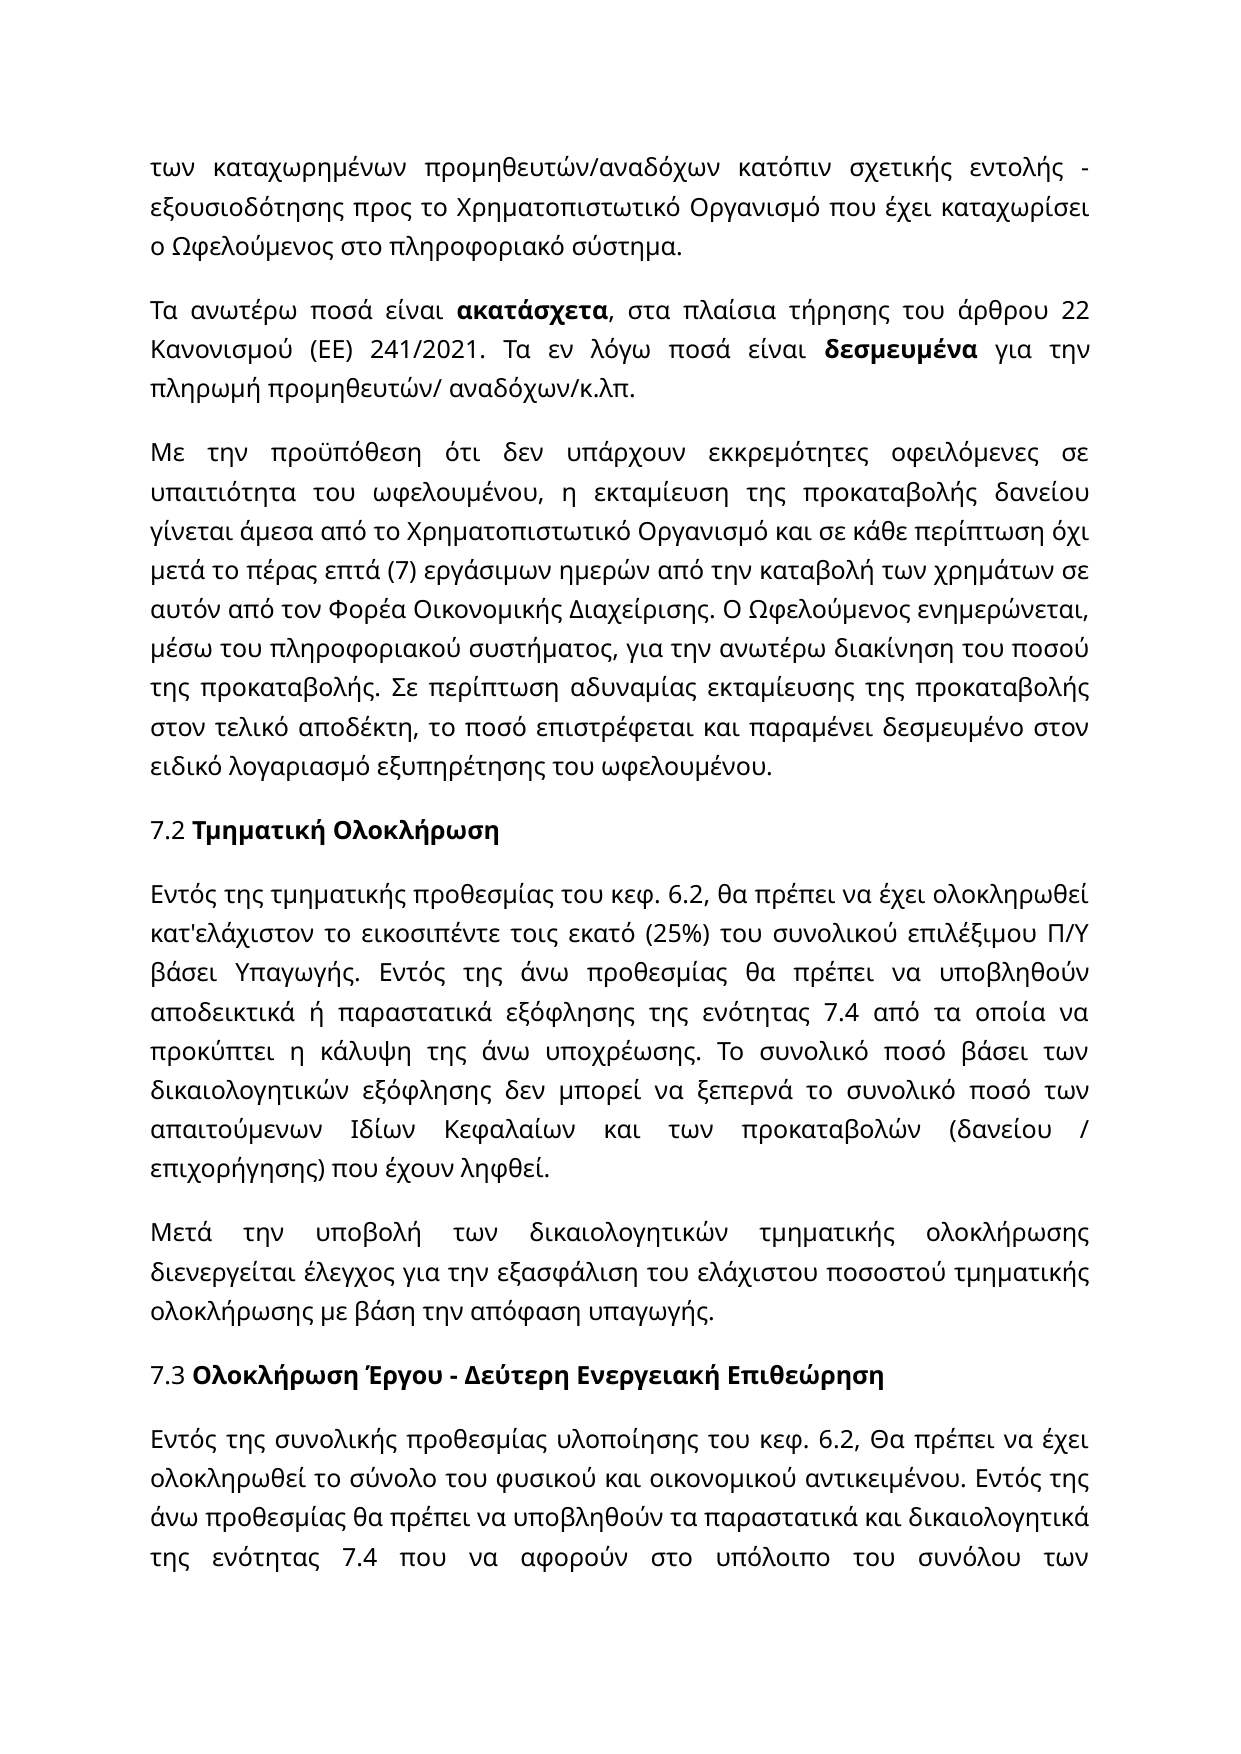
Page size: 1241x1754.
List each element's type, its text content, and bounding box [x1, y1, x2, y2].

text Μετά την υποβολή των δικαιολογητικών τμηματικής ολοκλήρωσης διενεργείται έλεγχος για την εξασφάλιση του ελάχιστου ποσοστού τμηματικής ολοκλήρωσης με βάση την απόφαση υπαγωγής. [150, 1215, 1090, 1327]
text 7.3 Ολοκλήρωση Έργου - Δεύτερη Ενεργειακή Επιθεώρηση [150, 1357, 1090, 1392]
text Εντός της τμηματικής προθεσμίας του κεφ. 6.2, θα πρέπει να έχει ολοκληρωθεί κατ'ελάχιστον το εικοσιπέντε τοις εκατό (25%) του συνολικού επιλέξιμου Π/Υ βάσει Υπαγωγής. Εντός της άνω προθεσμίας θα πρέπει να υποβληθούν αποδεικτικά ή παραστατικά εξόφλησης της ενότητας 7.4 από τα οποία να προκύπτει η κάλυψη της άνω υποχρέωσης. Το συνολικό ποσό βάσει των δικαιολογητικών εξόφλησης δεν μπορεί να ξεπερνά το συνολικό ποσό των απαιτούμενων Ιδίων Κεφαλαίων και των προκαταβολών (δανείου / επιχορήγησης) που έχουν ληφθεί. [150, 877, 1090, 1185]
text Με την προϋπόθεση ότι δεν υπάρχουν εκκρεμότητες οφειλόμενες σε υπαιτιότητα του ωφελουμένου, η εκταμίευση της προκαταβολής δανείου γίνεται άμεσα από το Χρηματοπιστωτικό Οργανισμό και σε κάθε περίπτωση όχι μετά το πέρας επτά (7) εργάσιμων ημερών από την καταβολή των χρημάτων σε αυτόν από τον Φορέα Οικονομικής Διαχείρισης. Ο Ωφελούμενος ενημερώνεται, μέσω του πληροφοριακού συστήματος, για την ανωτέρω διακίνηση του ποσού της προκαταβολής. Σε περίπτωση αδυναμίας εκταμίευσης της προκαταβολής στον τελικό αποδέκτη, το ποσό επιστρέφεται και παραμένει δεσμευμένο στον ειδικό λογαριασμό εξυπηρέτησης του ωφελουμένου. [150, 435, 1090, 782]
text 7.2 Τμηματική Ολοκλήρωση [150, 812, 1090, 847]
text Τα ανωτέρω ποσά είναι ακατάσχετα, στα πλαίσια τήρησης του άρθρου 22 Κανονισμού (ΕΕ) 241/2021. Τα εν λόγω ποσά είναι δεσμευμένα για την πληρωμή προμηθευτών/ αναδόχων/κ.λπ. [150, 292, 1090, 405]
text Εντός της συνολικής προθεσμίας υλοποίησης του κεφ. 6.2, Θα πρέπει να έχει ολοκληρωθεί το σύνολο του φυσικού και οικονομικού αντικειμένου. Εντός της άνω προθεσμίας θα πρέπει να υποβληθούν τα παραστατικά και δικαιολογητικά της ενότητας 7.4 που να αφορούν στο υπόλοιπο του συνόλου των [150, 1422, 1090, 1573]
text των καταχωρημένων προμηθευτών/αναδόχων κατόπιν σχετικής εντολής - εξουσιοδότησης προς το Χρηματοπιστωτικό Οργανισμό που έχει καταχωρίσει ο Ωφελούμενος στο πληροφοριακό σύστημα. [150, 150, 1090, 262]
